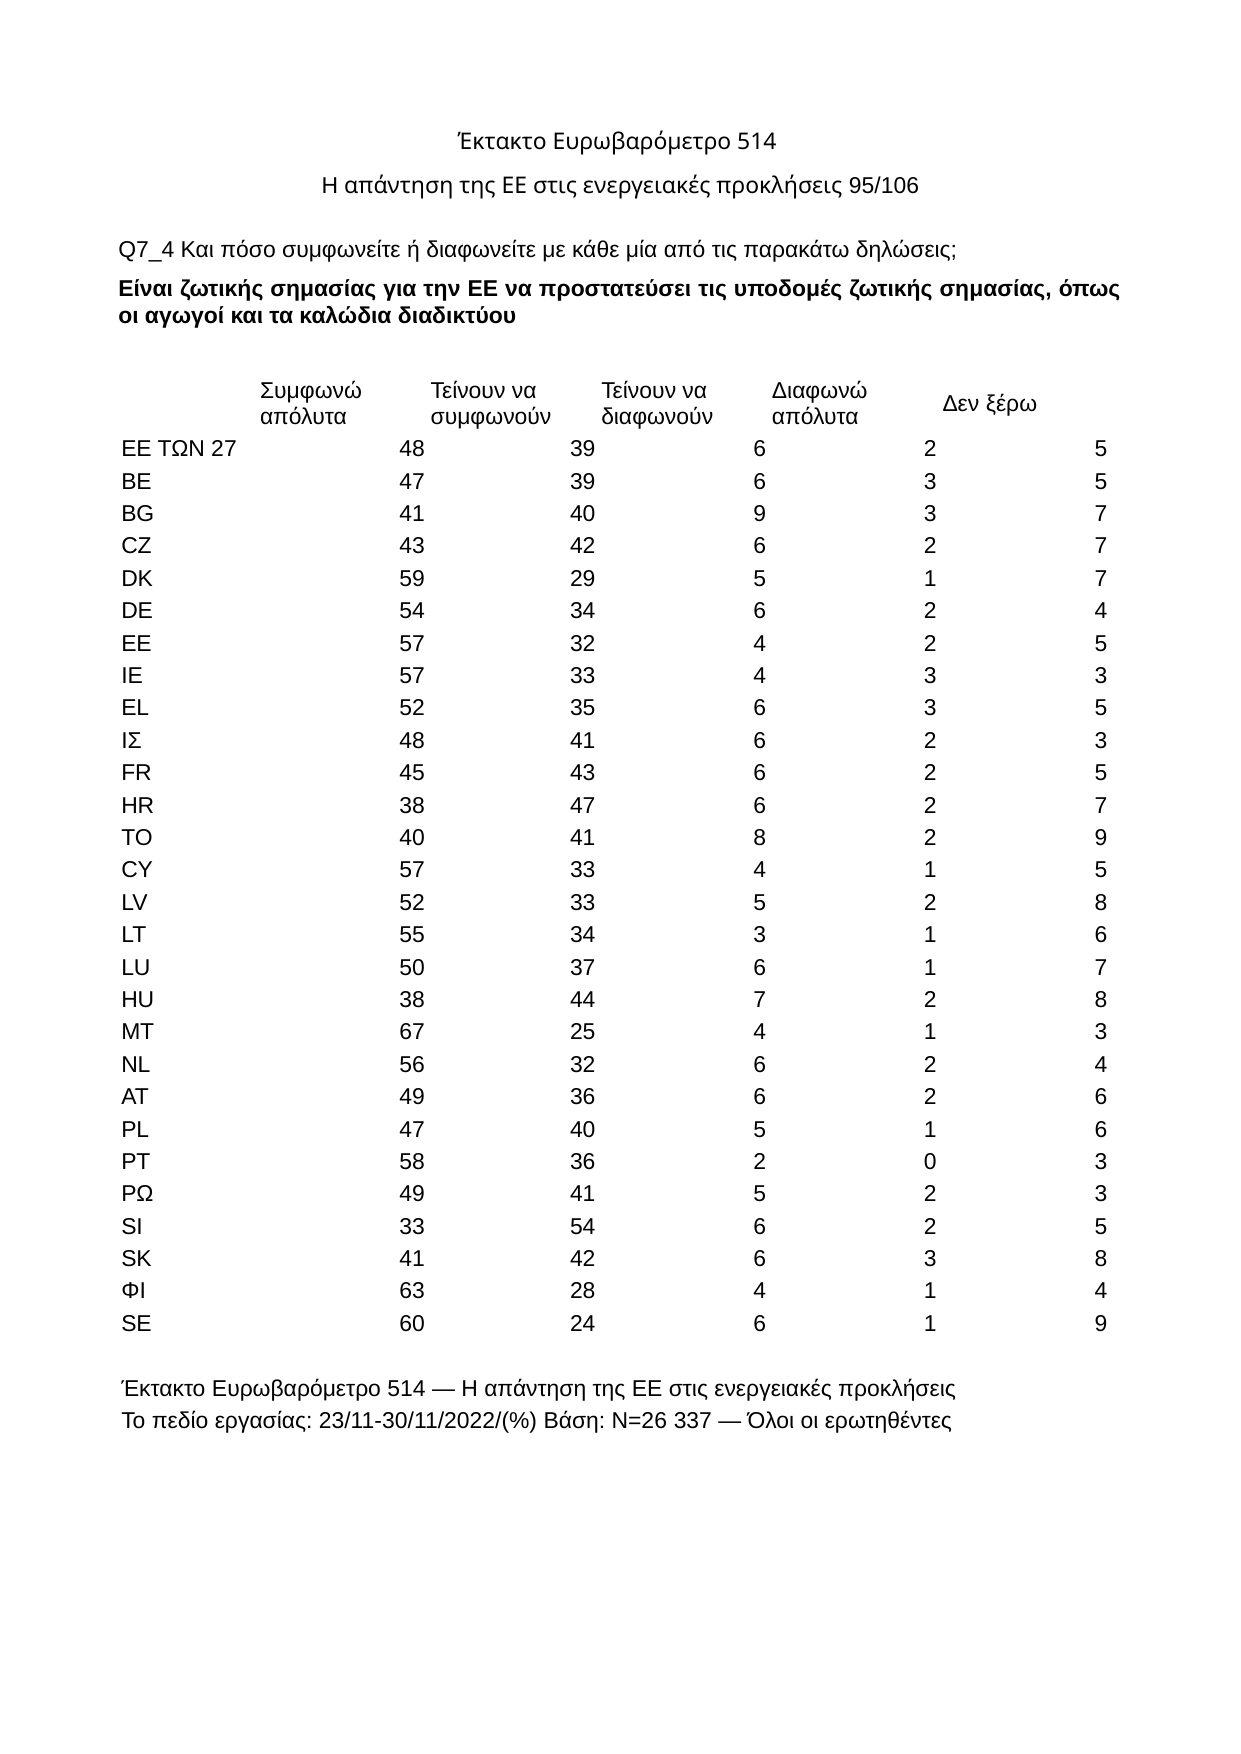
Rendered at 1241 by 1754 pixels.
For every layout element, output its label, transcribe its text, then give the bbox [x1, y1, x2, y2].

table_cell 24 [428, 1307, 598, 1339]
table_cell 6 [598, 465, 769, 497]
text Q7_4 Και πόσο συμφωνείτε ή διαφωνείτε με κάθε μία από τις παρακάτω δηλώσεις; [118, 236, 1122, 262]
table_cell 6 [598, 432, 769, 464]
table_cell 8 [939, 983, 1110, 1015]
table_cell 52 [257, 691, 427, 724]
table_cell 6 [598, 789, 769, 821]
table_cell 49 [257, 1080, 427, 1112]
table_cell 2 [769, 1177, 939, 1210]
table_cell 3 [769, 659, 939, 691]
table_cell 58 [257, 1145, 427, 1177]
table_cell 33 [257, 1210, 427, 1242]
table_cell 5 [939, 691, 1110, 724]
table_cell 1 [769, 1113, 939, 1145]
table_cell ΦΙ [118, 1275, 257, 1307]
table_cell 39 [428, 432, 598, 464]
table_cell 28 [428, 1275, 598, 1307]
table_cell 2 [769, 821, 939, 853]
table_cell SI [118, 1210, 257, 1242]
table_cell 1 [769, 1307, 939, 1339]
table_cell 41 [257, 1242, 427, 1274]
table_cell 63 [257, 1275, 427, 1307]
table_cell ΙΣ [118, 724, 257, 756]
table_cell 4 [598, 1015, 769, 1048]
table_cell 8 [939, 886, 1110, 918]
table_cell 36 [428, 1145, 598, 1177]
table_cell AT [118, 1080, 257, 1112]
table_cell 5 [598, 1113, 769, 1145]
table_cell 57 [257, 853, 427, 886]
table_cell 2 [769, 983, 939, 1015]
table_cell 6 [598, 529, 769, 562]
table_cell 42 [428, 1242, 598, 1274]
table_cell 48 [257, 724, 427, 756]
table_cell 5 [939, 756, 1110, 788]
table_cell 40 [428, 1113, 598, 1145]
table_cell 4 [598, 627, 769, 659]
table_cell 4 [939, 594, 1110, 627]
table_cell 3 [769, 497, 939, 529]
table_cell [769, 1339, 939, 1372]
table_cell 25 [428, 1015, 598, 1048]
table_cell 33 [428, 853, 598, 886]
table_cell 43 [428, 756, 598, 788]
table_cell 34 [428, 594, 598, 627]
table_cell 4 [598, 1275, 769, 1307]
table_cell 7 [939, 529, 1110, 562]
table_cell 2 [769, 789, 939, 821]
table_cell 0 [769, 1145, 939, 1177]
table_cell 4 [939, 1048, 1110, 1080]
table_cell 2 [769, 432, 939, 464]
table_cell 6 [598, 1210, 769, 1242]
table_cell HU [118, 983, 257, 1015]
table_cell 39 [428, 465, 598, 497]
table_cell 50 [257, 951, 427, 983]
table_cell 59 [257, 562, 427, 594]
table_cell 2 [598, 1145, 769, 1177]
table_cell DE [118, 594, 257, 627]
table_cell 4 [939, 1275, 1110, 1307]
table_cell FR [118, 756, 257, 788]
table_cell 7 [939, 562, 1110, 594]
table_cell 40 [257, 821, 427, 853]
table_cell 33 [428, 659, 598, 691]
table_cell 1 [769, 918, 939, 951]
table_cell 52 [257, 886, 427, 918]
table_cell LV [118, 886, 257, 918]
table_cell 38 [257, 983, 427, 1015]
table_cell 6 [939, 918, 1110, 951]
table_header Διαφωνώ απόλυτα [769, 374, 939, 432]
table_cell 67 [257, 1015, 427, 1048]
table_cell 41 [428, 821, 598, 853]
table_cell 34 [428, 918, 598, 951]
table_cell 42 [428, 529, 598, 562]
table_cell 54 [428, 1210, 598, 1242]
table_cell 6 [598, 756, 769, 788]
table_cell 36 [428, 1080, 598, 1112]
table_cell 47 [428, 789, 598, 821]
table_cell 1 [769, 1275, 939, 1307]
table_cell 56 [257, 1048, 427, 1080]
table_cell MT [118, 1015, 257, 1048]
table_cell 3 [939, 1177, 1110, 1210]
table_cell 6 [598, 1307, 769, 1339]
table_cell 2 [769, 1210, 939, 1242]
table_cell [939, 1339, 1110, 1372]
table_cell 47 [257, 465, 427, 497]
table_header Τείνουν να διαφωνούν [598, 374, 769, 432]
table_cell 6 [598, 1048, 769, 1080]
table_cell BE [118, 465, 257, 497]
table_cell DK [118, 562, 257, 594]
table_cell 8 [939, 1242, 1110, 1274]
table_cell IE [118, 659, 257, 691]
table_cell ΡΩ [118, 1177, 257, 1210]
table_cell 2 [769, 886, 939, 918]
table_cell 5 [939, 853, 1110, 886]
table_cell 2 [769, 756, 939, 788]
table_cell [257, 1339, 427, 1372]
table_cell 7 [939, 951, 1110, 983]
table_cell CZ [118, 529, 257, 562]
table_cell 6 [598, 691, 769, 724]
table_cell 3 [598, 918, 769, 951]
table_cell 8 [598, 821, 769, 853]
table_cell EE [118, 627, 257, 659]
table_cell 55 [257, 918, 427, 951]
table_cell SE [118, 1307, 257, 1339]
table_cell 29 [428, 562, 598, 594]
table_cell 3 [939, 724, 1110, 756]
table_cell 2 [769, 529, 939, 562]
table_cell CY [118, 853, 257, 886]
table_cell LU [118, 951, 257, 983]
table_cell 35 [428, 691, 598, 724]
table_cell [598, 1339, 769, 1372]
table_cell PT [118, 1145, 257, 1177]
table_cell 43 [257, 529, 427, 562]
table_cell 60 [257, 1307, 427, 1339]
table_header [118, 374, 257, 432]
text Είναι ζωτικής σημασίας για την ΕΕ να προστατεύσει τις υποδομές ζωτικής σημασίας, όπως οι αγωγοί και τα καλώδια διαδικτύου [118, 275, 1122, 328]
table_cell 44 [428, 983, 598, 1015]
table_cell 48 [257, 432, 427, 464]
table_cell 7 [598, 983, 769, 1015]
table_cell 1 [769, 853, 939, 886]
table_cell 5 [939, 627, 1110, 659]
table_cell 32 [428, 1048, 598, 1080]
table_cell 3 [939, 1145, 1110, 1177]
table_cell 41 [428, 724, 598, 756]
table_cell 9 [939, 1307, 1110, 1339]
table_cell 49 [257, 1177, 427, 1210]
table_cell LT [118, 918, 257, 951]
table_cell 6 [598, 594, 769, 627]
table_cell 57 [257, 659, 427, 691]
table_cell 5 [598, 562, 769, 594]
table_cell 1 [769, 1015, 939, 1048]
table_cell SK [118, 1242, 257, 1274]
table_cell 9 [939, 821, 1110, 853]
table_cell 2 [769, 627, 939, 659]
table_cell 2 [769, 724, 939, 756]
table_cell 6 [598, 1242, 769, 1274]
table_cell 6 [939, 1080, 1110, 1112]
table_cell PL [118, 1113, 257, 1145]
table_cell 6 [598, 951, 769, 983]
table_cell 54 [257, 594, 427, 627]
table_cell EL [118, 691, 257, 724]
table_cell 5 [939, 432, 1110, 464]
table_cell 57 [257, 627, 427, 659]
table_cell 5 [598, 886, 769, 918]
table_cell 47 [257, 1113, 427, 1145]
table_header Συμφωνώ απόλυτα [257, 374, 427, 432]
table_cell Έκτακτο Ευρωβαρόμετρο 514 — Η απάντηση της ΕΕ στις ενεργειακές προκλήσεις [118, 1372, 1110, 1404]
table_cell 5 [598, 1177, 769, 1210]
table_cell 1 [769, 562, 939, 594]
table_cell ΕΕ ΤΩΝ 27 [118, 432, 257, 464]
table_cell 2 [769, 1048, 939, 1080]
table_cell 1 [769, 951, 939, 983]
table_cell 6 [598, 724, 769, 756]
table_cell 41 [257, 497, 427, 529]
table_cell 4 [598, 659, 769, 691]
table_cell ΤΟ [118, 821, 257, 853]
table_cell 4 [598, 853, 769, 886]
table_cell 2 [769, 594, 939, 627]
table_cell BG [118, 497, 257, 529]
table_cell 33 [428, 886, 598, 918]
table_cell HR [118, 789, 257, 821]
table_cell 6 [598, 1080, 769, 1112]
table_cell 40 [428, 497, 598, 529]
table_cell 3 [939, 659, 1110, 691]
table_cell 7 [939, 497, 1110, 529]
table_cell 3 [939, 1015, 1110, 1048]
table_cell 32 [428, 627, 598, 659]
table_cell 6 [939, 1113, 1110, 1145]
table_cell [118, 1339, 257, 1372]
table_cell 41 [428, 1177, 598, 1210]
table_cell 3 [769, 465, 939, 497]
table_cell 45 [257, 756, 427, 788]
table_cell 5 [939, 465, 1110, 497]
table_cell 3 [769, 1242, 939, 1274]
table_cell 7 [939, 789, 1110, 821]
table_cell Το πεδίο εργασίας: 23/11-30/11/2022/(%) Βάση: N=26 337 — Όλοι οι ερωτηθέντες [118, 1404, 1110, 1436]
table_header Δεν ξέρω [939, 374, 1110, 432]
table_header Τείνουν να συμφωνούν [428, 374, 598, 432]
table_cell NL [118, 1048, 257, 1080]
table_cell 5 [939, 1210, 1110, 1242]
table_cell 2 [769, 1080, 939, 1112]
table_cell 37 [428, 951, 598, 983]
table_cell 3 [769, 691, 939, 724]
table_cell 9 [598, 497, 769, 529]
table_cell [428, 1339, 598, 1372]
table_cell 38 [257, 789, 427, 821]
